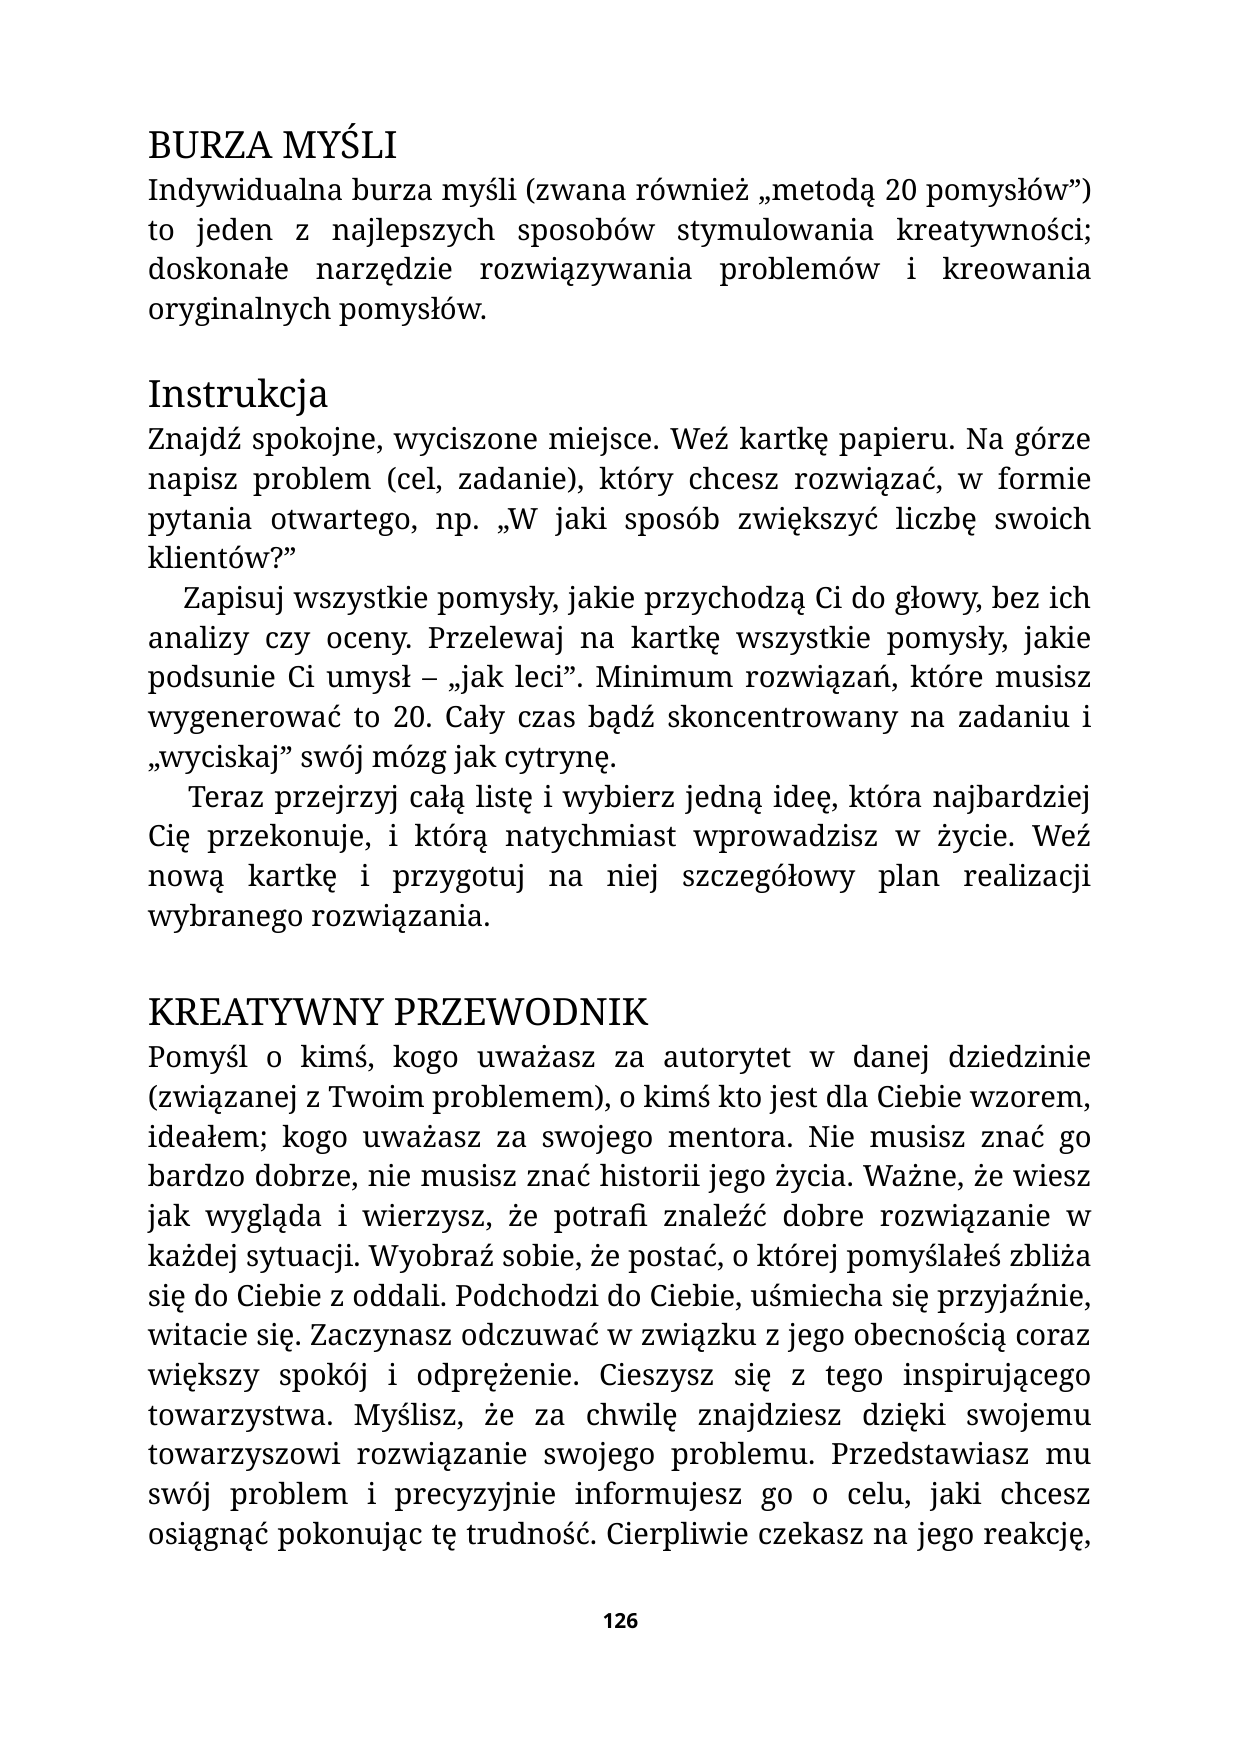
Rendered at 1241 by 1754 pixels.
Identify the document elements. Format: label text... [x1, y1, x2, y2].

text Zapisuj wszystkie pomysły, jakie przychodzą Ci do głowy, bez ich analizy czy oceny. Przelewaj na kartkę wszystkie pomysły, jakie podsunie Ci umysł – „jak leci”. Minimum rozwiązań, które musisz wygenerować to 20. Cały czas bądź skoncentrowany na zadaniu i „wyciskaj” swój mózg jak cytrynę. [148, 577, 1093, 776]
text Znajdź spokojne, wyciszone miejsce. Weź kartkę papieru. Na górze napisz problem (cel, zadanie), który chcesz rozwiązać, w formie pytania otwartego, np. „W jaki sposób zwiększyć liczbę swoich klientów?” [148, 419, 1093, 577]
text KREATYWNY PRZEWODNIK [148, 986, 1093, 1037]
text BURZA MYŚLI [148, 118, 1093, 169]
text Pomyśl o kimś, kogo uważasz za autorytet w danej dziedzinie (związanej z Twoim problemem), o kimś kto jest dla Ciebie wzorem, ideałem; kogo uważasz za swojego mentora. Nie musisz znać go bardzo dobrze, nie musisz znać historii jego życia. Ważne, że wiesz jak wygląda i wierzysz, że potrafi znaleźć dobre rozwiązanie w każdej sytuacji. Wyobraź sobie, że postać, o której pomyślałeś zbliża się do Ciebie z oddali. Podchodzi do Ciebie, uśmiecha się przyjaźnie, witacie się. Zaczynasz odczuwać w związku z jego obecnością coraz większy spokój i odprężenie. Cieszysz się z tego inspirującego towarzystwa. Myślisz, że za chwilę znajdziesz dzięki swojemu towarzyszowi rozwiązanie swojego problemu. Przedstawiasz mu swój problem i precyzyjnie informujesz go o celu, jaki chcesz osiągnąć pokonując tę trudność. Cierpliwie czekasz na jego reakcję, [148, 1037, 1093, 1553]
text Instrukcja [148, 368, 1093, 419]
text Indywidualna burza myśli (zwana również „metodą 20 pomysłów”) to jeden z najlepszych sposobów stymulowania kreatywności; doskonałe narzędzie rozwiązywania problemów i kreowania oryginalnych pomysłów. [148, 169, 1093, 328]
text Teraz przejrzyj całą listę i wybierz jedną ideę, która najbardziej Cię przekonuje, i którą natychmiast wprowadzisz w życie. Weź nową kartkę i przygotuj na niej szczegółowy plan realizacji wybranego rozwiązania. [148, 776, 1093, 934]
